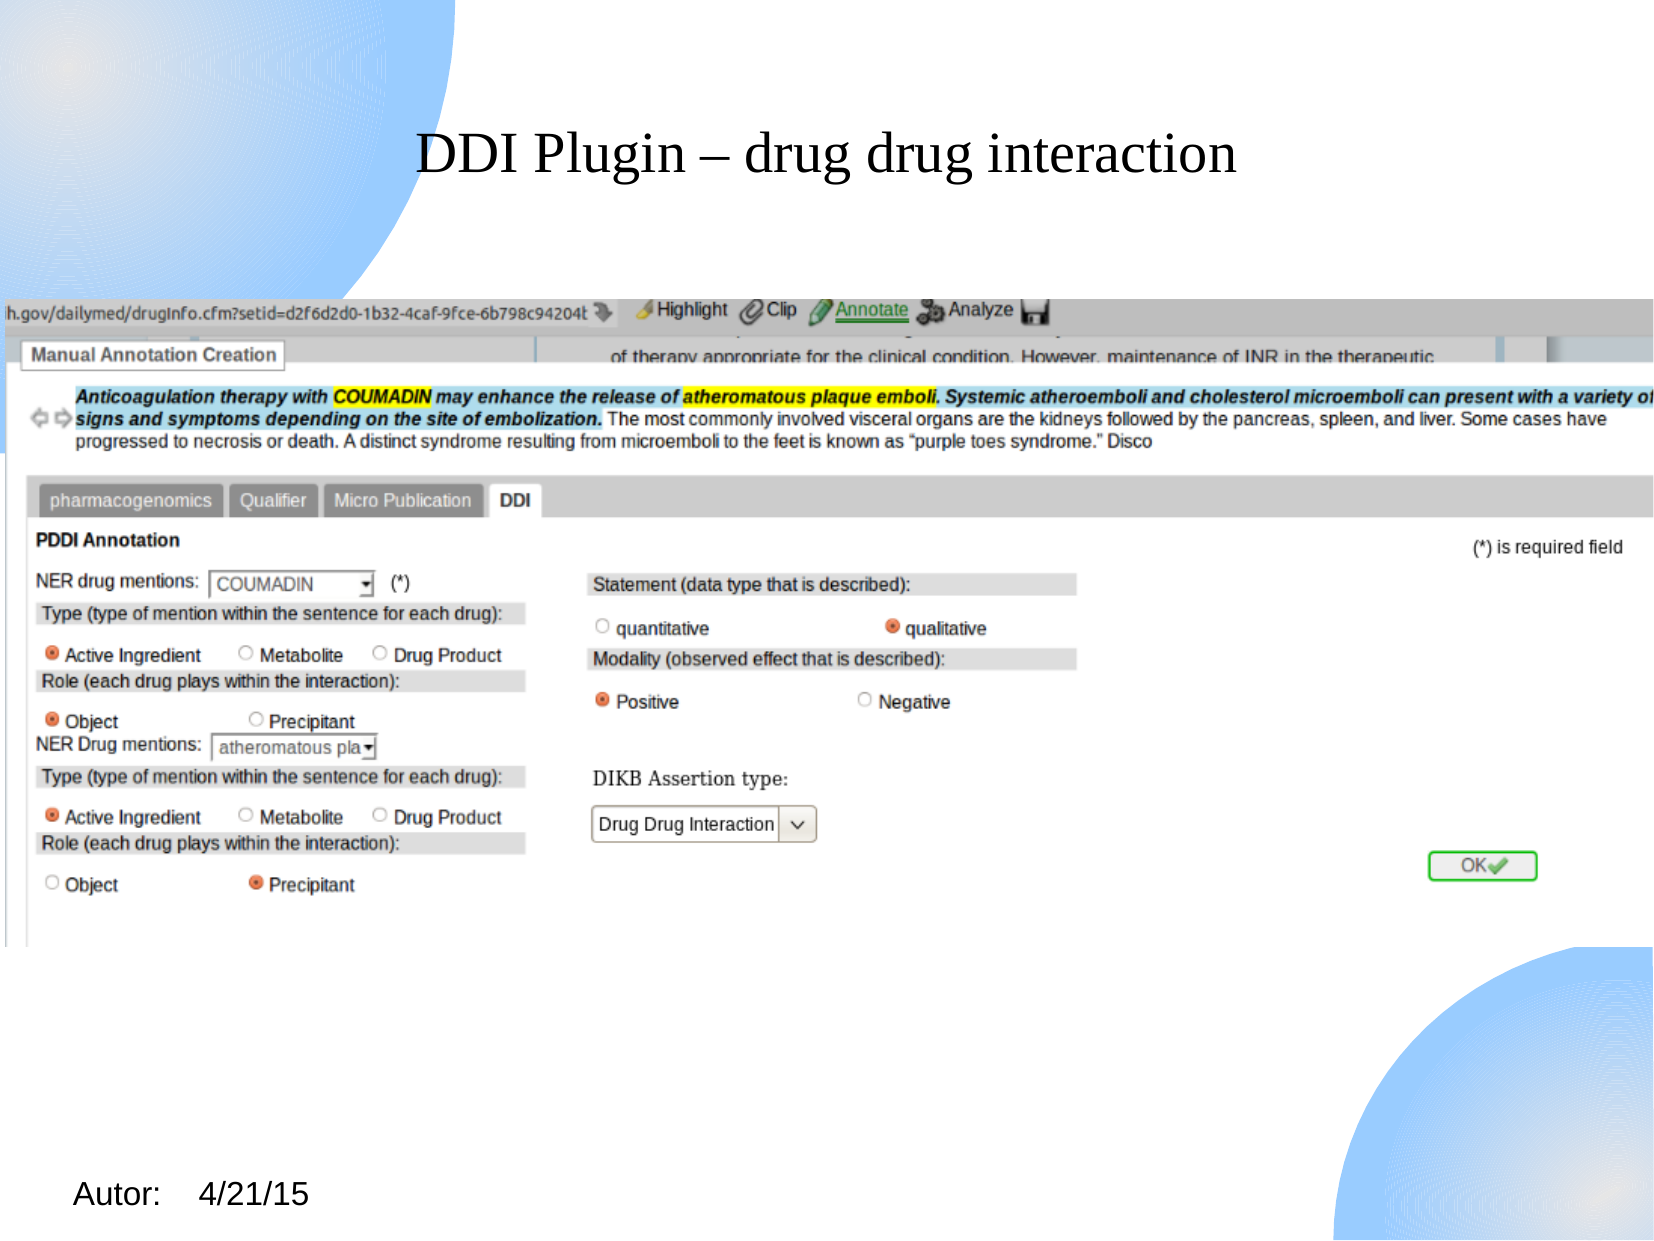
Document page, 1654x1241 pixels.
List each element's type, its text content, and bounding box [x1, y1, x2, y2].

title DDI Plugin – drug drug interaction [82, 49, 1571, 257]
picture [5, 299, 1654, 947]
